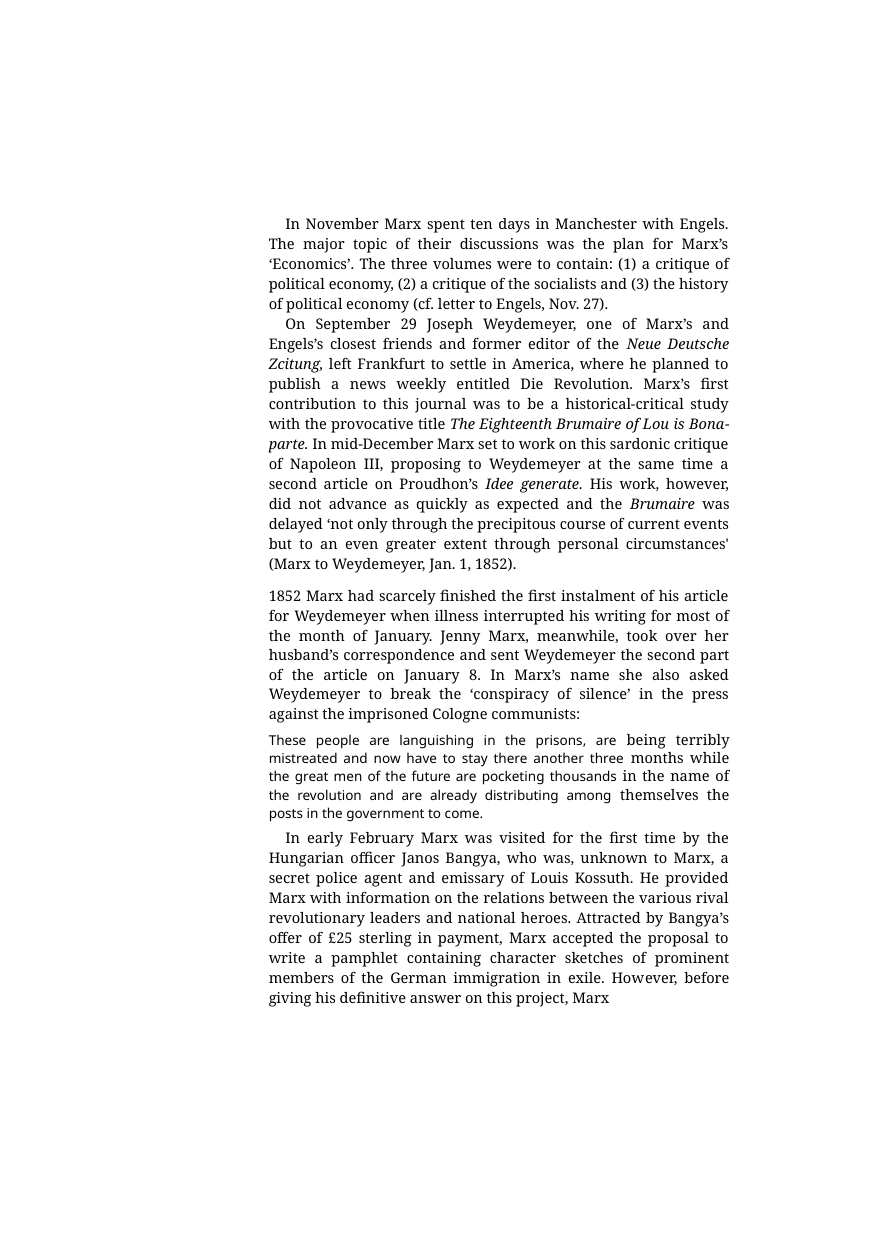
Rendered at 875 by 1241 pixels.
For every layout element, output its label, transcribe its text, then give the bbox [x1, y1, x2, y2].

text 1852 Marx had scarcely finished the first instalment of his article for Weydemeyer when illness interrupted his writing for most of the month of January. Jenny Marx, meanwhile, took over her husband’s correspondence and sent Weydemeyer the second part of the article on January 8. In Marx’s name she also asked Weydemeyer to break the ‘conspiracy of silence’ in the press against the imprisoned Cologne communists: [268, 586, 729, 723]
text On September 29 Joseph Weydemeyer, one of Marx’s and Engels’s closest friends and former editor of the Neue Deutsche Zcitung, left Frankfurt to settle in America, where he planned to publish a news weekly entitled Die Revolution. Marx’s first contribution to this journal was to be a historical-critical study with the provocative title The Eighteenth Brumaire of Lou is Bona­parte. In mid-December Marx set to work on this sardonic critique of Napoleon III, proposing to Weydemeyer at the same time a second article on Proudhon’s Idee generate. His work, however, did not advance as quickly as expected and the Brumaire was delayed ‘not only through the precipitous course of current events but to an even greater extent through personal circumstances' (Marx to Weydemeyer, Jan. 1, 1852). [268, 313, 729, 573]
text In early February Marx was visited for the first time by the Hungarian officer Janos Bangya, who was, unknown to Marx, a secret police agent and emissary of Louis Kossuth. He provided Marx with information on the relations between the various rival revolutionary leaders and national heroes. Attracted by Bangya’s offer of £25 sterling in payment, Marx accepted the proposal to write a pamphlet containing character sketches of prominent members of the German immigration in exile. How­ever, before giving his definitive answer on this project, Marx [268, 827, 729, 1007]
text These people are languishing in the prisons, are being terribly mistreated and now have to stay there another three months while the great men of the future are pocketing thousands in the name of the revolution and are already distributing among themselves the posts in the government to come. [268, 731, 729, 822]
text In November Marx spent ten days in Manchester with Engels. The major topic of their discussions was the plan for Marx’s ‘Economics’. The three volumes were to contain: (1) a critique of political economy, (2) a critique of the socialists and (3) the history of political economy (cf. letter to Engels, Nov. 27). [268, 213, 729, 313]
